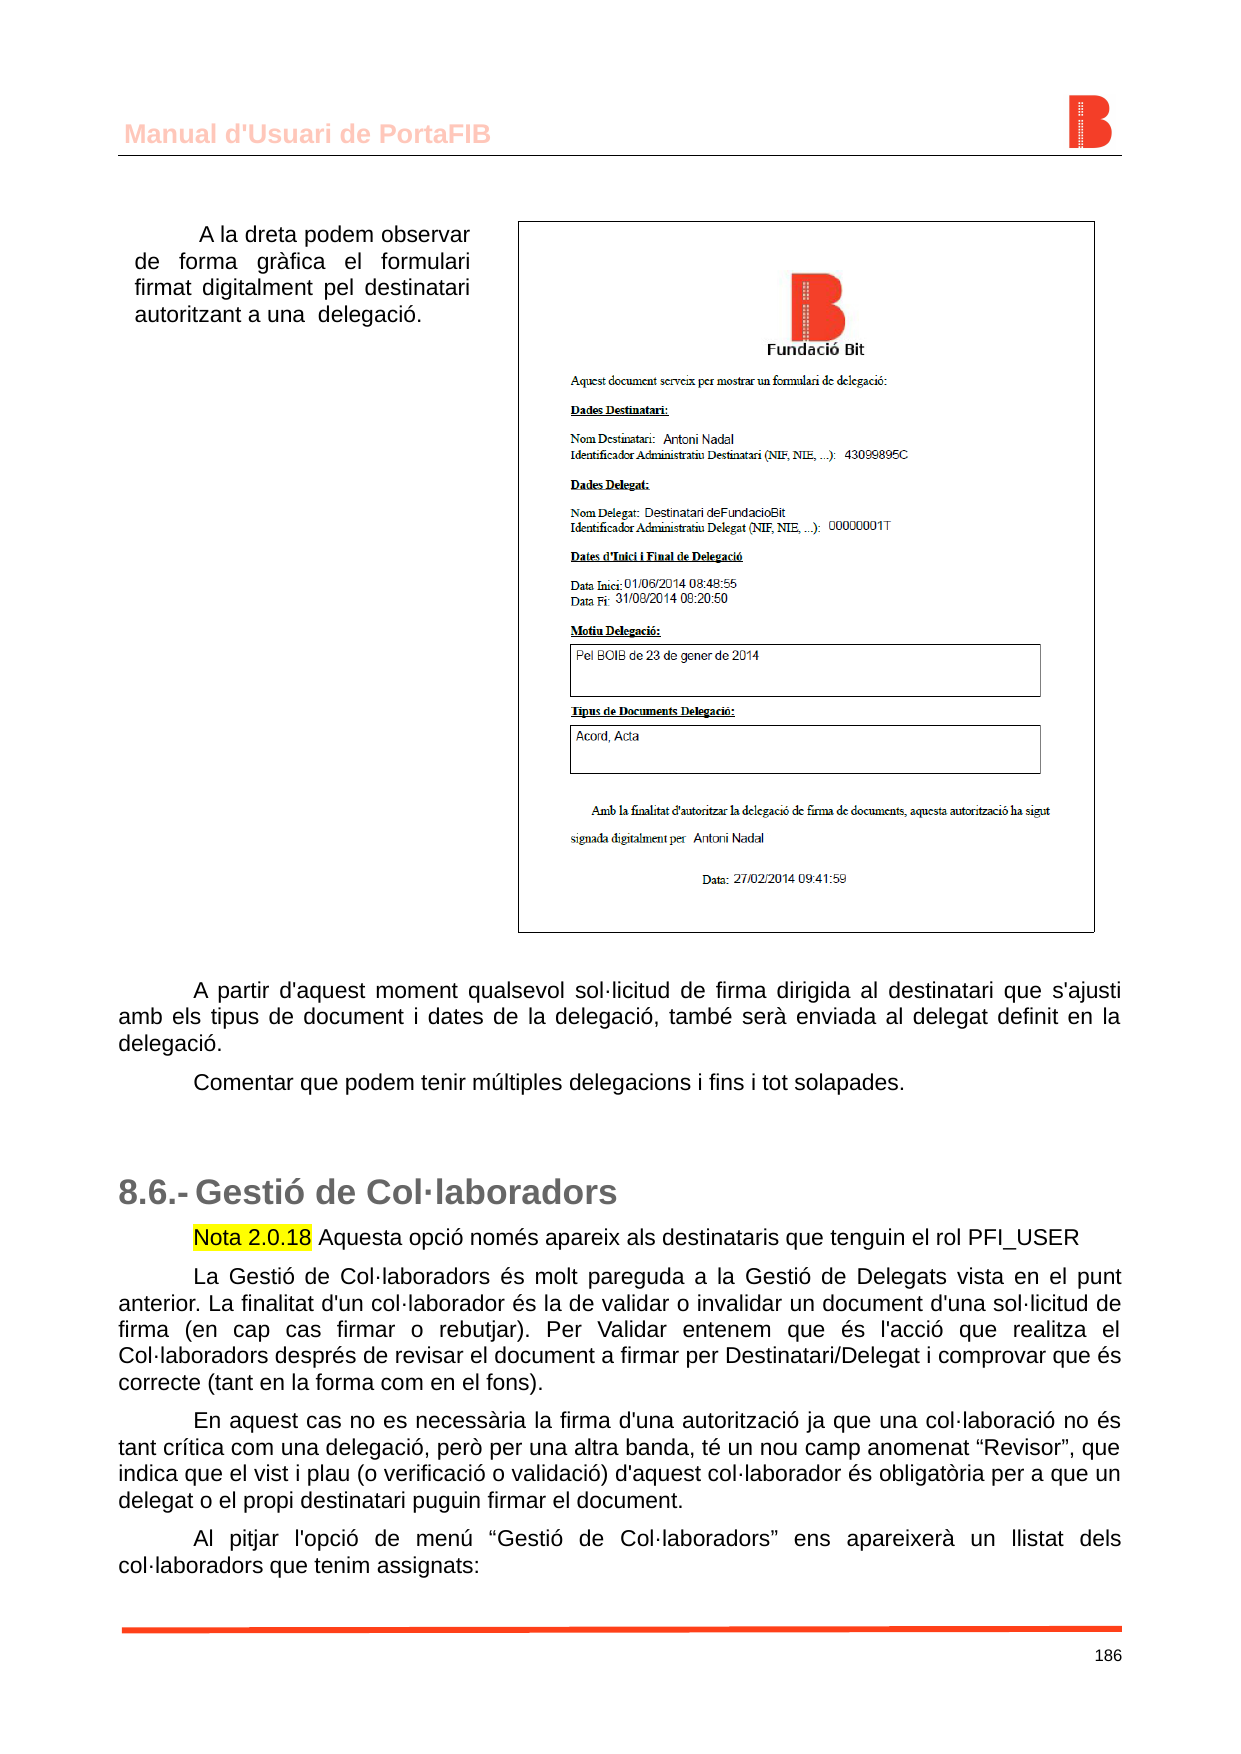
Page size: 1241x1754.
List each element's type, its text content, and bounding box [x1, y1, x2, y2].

text Nota 2.0.18 Aquesta opció només apareix als destinataris que tenguin el rol PFI_USER [118, 1224, 1122, 1251]
picture [556, 260, 1056, 894]
table_header [489, 216, 1122, 938]
text Comentar que podem tenir múltiples delegacions i fins i tot solapades. [118, 1068, 1122, 1095]
text Al pitjar l'opció de menú “Gestió de Col·laboradors” ens apareixerà un llistat dels col·laboradors que tenim assignats: [118, 1525, 1122, 1578]
text En aquest cas no es necessària la firma d'una autorització ja que una col·laboració no és tant crítica com una delegació, però per una altra banda, té un nou camp anomenat “Revisor”, que indica que el vist i plau (o verificació o validació) d'aquest col·laborador és obligatòria per a que un delegat o el propi destinatari puguin firmar el document. [118, 1407, 1122, 1513]
picture [1063, 94, 1117, 150]
table_header A la dreta podem observar de forma gràfica el formulari firmat digitalment pel destinatari autoritzant a una delegació. [118, 216, 489, 938]
subtitle Gestió de Col·laboradors [118, 1171, 1122, 1212]
text La Gestió de Col·laboradors és molt pareguda a la Gestió de Delegats vista en el punt anterior. La finalitat d'un col·laborador és la de validar o invalidar un document d'una sol·licitud de firma (en cap cas firmar o rebutjar). Per Validar entenem que és l'acció que realitza el Col·laboradors després de revisar el document a firmar per Destinatari/Delegat i comprovar que és correcte (tant en la forma com en el fons). [118, 1263, 1122, 1395]
text A partir d'aquest moment qualsevol sol·licitud de firma dirigida al destinatari que s'ajusti amb els tipus de document i dates de la delegació, també serà enviada al delegat definit en la delegació. [118, 977, 1122, 1056]
